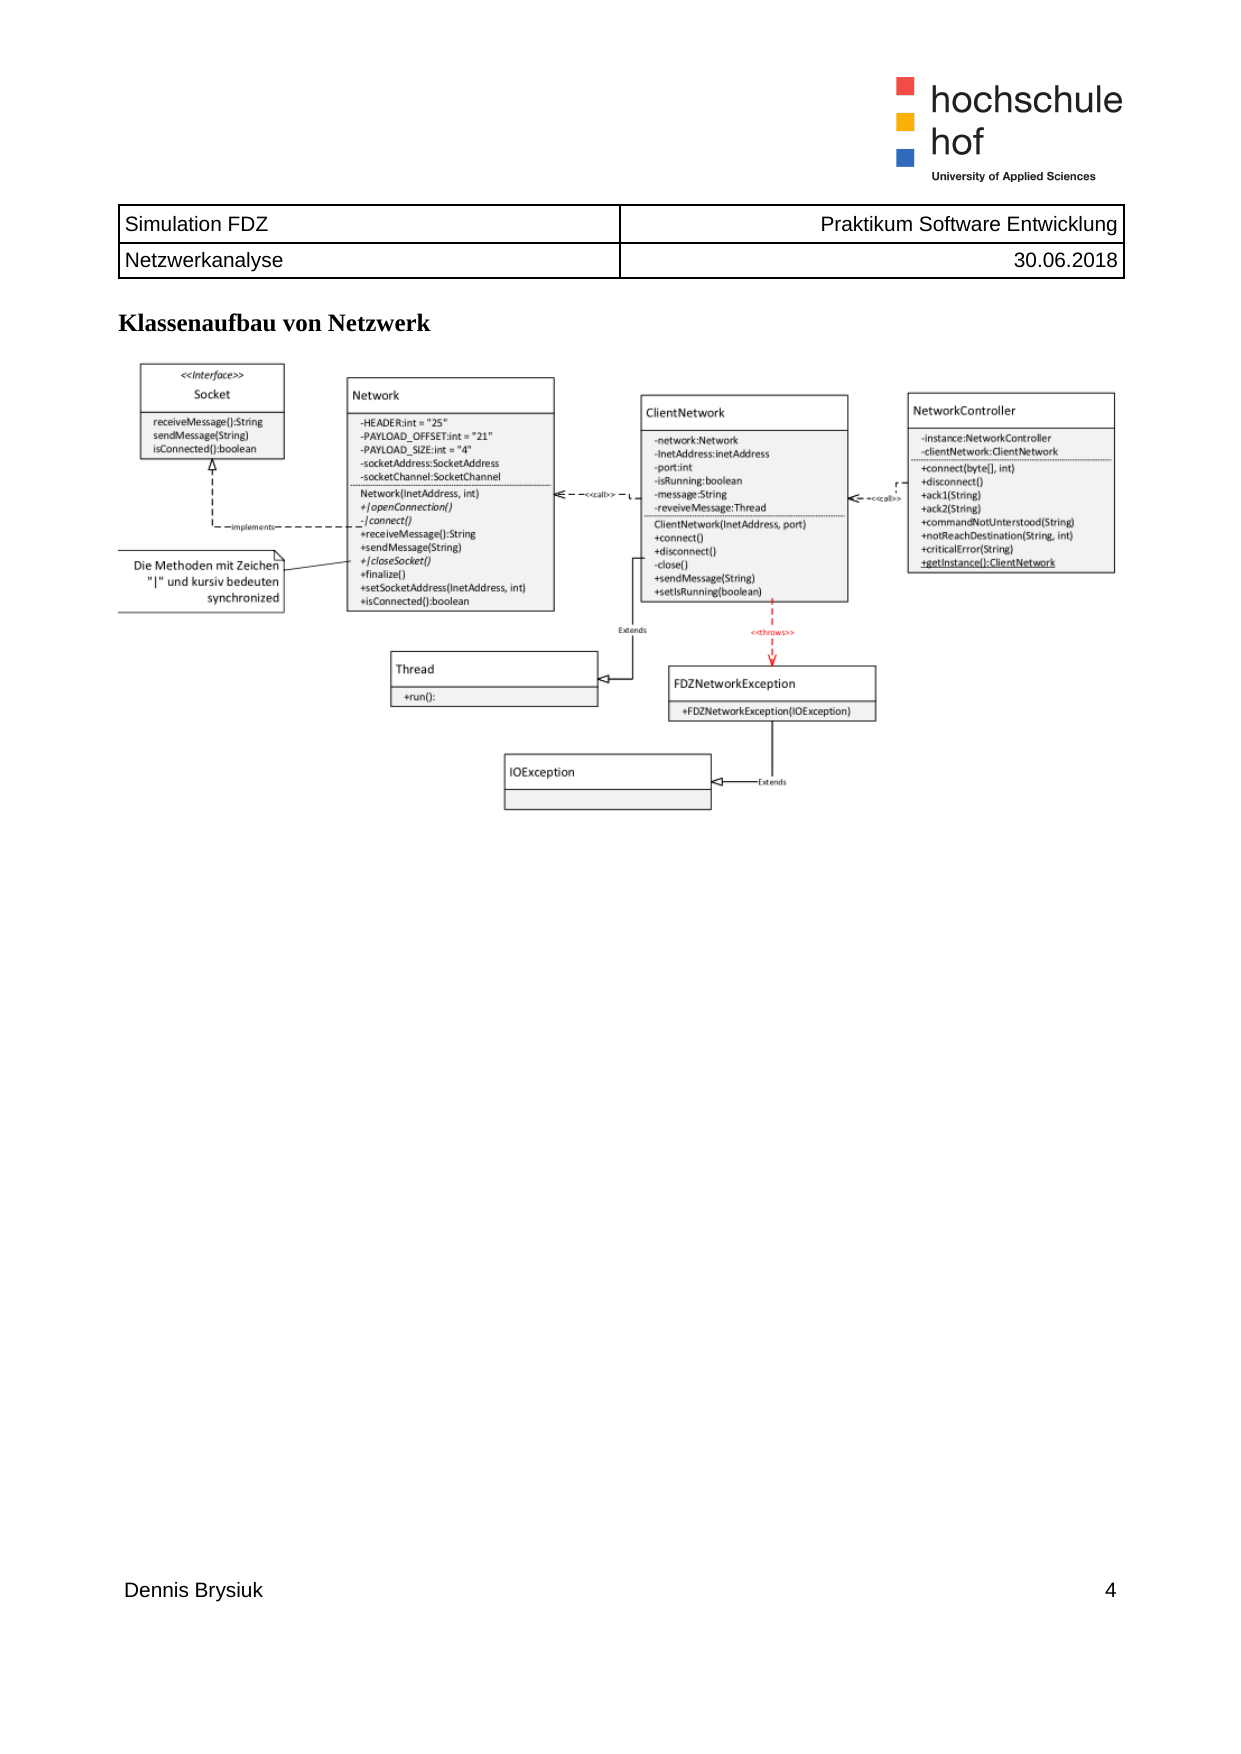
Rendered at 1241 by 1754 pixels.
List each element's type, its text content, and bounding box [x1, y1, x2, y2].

picture [118, 357, 1123, 817]
picture [896, 77, 1122, 182]
text Klassenaufbau von Netzwerk [118, 308, 1122, 337]
